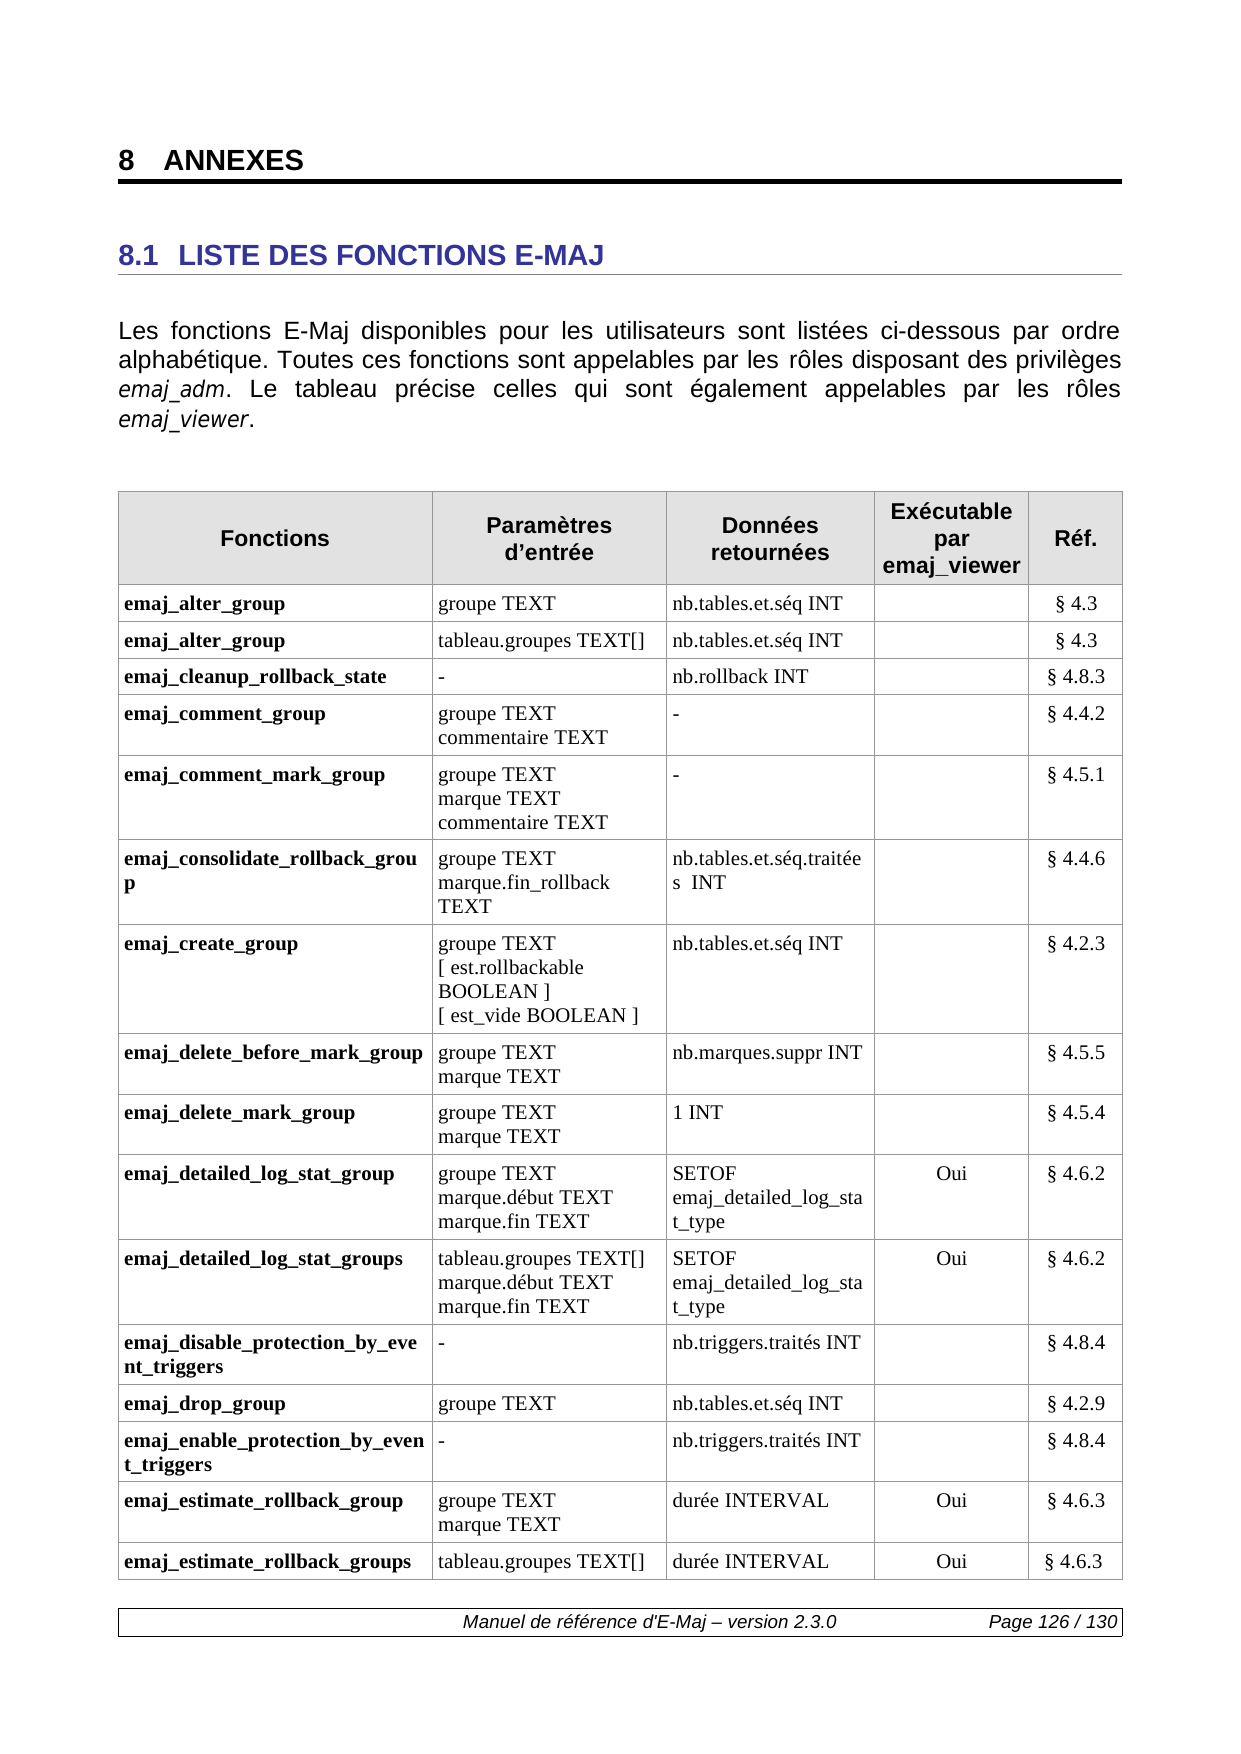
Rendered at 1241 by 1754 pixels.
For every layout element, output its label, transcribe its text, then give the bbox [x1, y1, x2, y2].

table_cell durée INTERVAL [667, 1482, 874, 1542]
table_cell [875, 585, 1028, 621]
table_cell groupe TEXT commentaire TEXT [433, 695, 666, 755]
table_cell nb.tables.et.séq.traitées INT [667, 840, 874, 924]
text Les fonctions E-Maj disponibles pour les utilisateurs sont listées ci-dessous par ordre alphabétique. Toutes ces fonctions sont appelables par les rôles disposant des privilèges emaj_adm. Le tableau précise celles qui sont également appelables par les rôles emaj_viewer. [118, 316, 1122, 432]
table_cell [875, 1422, 1028, 1481]
table_cell - [433, 1422, 666, 1481]
table_cell § 4.2.9 [1029, 1385, 1122, 1421]
table_cell [875, 756, 1028, 839]
table_cell durée INTERVAL [667, 1543, 874, 1578]
table_cell emaj_alter_group [119, 585, 432, 621]
table_cell - [433, 1325, 666, 1384]
table_cell § 4.3 [1029, 585, 1122, 621]
table_header Exécutable par emaj_viewer [875, 492, 1028, 584]
table_cell emaj_enable_protection_by_event_triggers [119, 1422, 432, 1481]
table_cell § 4.8.4 [1029, 1422, 1122, 1481]
table_cell tableau.groupes TEXT[] [433, 1543, 666, 1578]
table_cell nb.triggers.traités INT [667, 1422, 874, 1481]
table_cell groupe TEXT marque.début TEXT marque.fin TEXT [433, 1155, 666, 1239]
table_cell groupe TEXT marque TEXT [433, 1482, 666, 1542]
table_cell nb.tables.et.séq INT [667, 1385, 874, 1421]
table_cell emaj_cleanup_rollback_state [119, 659, 432, 694]
table_cell [875, 840, 1028, 924]
table_cell nb.rollback INT [667, 659, 874, 694]
subtitle Liste des fonctions E-Maj [118, 238, 1122, 274]
table_cell SETOF emaj_detailed_log_stat_type [667, 1240, 874, 1323]
table_cell emaj_detailed_log_stat_group [119, 1155, 432, 1239]
table_cell emaj_alter_group [119, 622, 432, 657]
table_cell nb.tables.et.séq INT [667, 622, 874, 657]
table_cell - [667, 756, 874, 839]
table_cell groupe TEXT [433, 1385, 666, 1421]
table_cell § 4.6.2 [1029, 1155, 1122, 1239]
table_header Réf. [1029, 492, 1122, 584]
table_header Données retournées [667, 492, 874, 584]
table_cell emaj_comment_mark_group [119, 756, 432, 839]
table_cell emaj_create_group [119, 925, 432, 1033]
table_cell Oui [875, 1543, 1028, 1578]
table_cell groupe TEXT marque TEXT commentaire TEXT [433, 756, 666, 839]
table_cell emaj_estimate_rollback_groups [119, 1543, 432, 1578]
table_cell emaj_disable_protection_by_event_triggers [119, 1325, 432, 1384]
table_cell - [433, 659, 666, 694]
table_cell [875, 695, 1028, 755]
table_cell [875, 659, 1028, 694]
table_cell emaj_drop_group [119, 1385, 432, 1421]
table_cell - [667, 695, 874, 755]
table_cell § 4.6.3 [1029, 1482, 1122, 1542]
table_cell groupe TEXT [433, 585, 666, 621]
table_cell emaj_detailed_log_stat_groups [119, 1240, 432, 1323]
table_cell § 4.4.2 [1029, 695, 1122, 755]
table_cell [875, 1385, 1028, 1421]
table_cell § 4.3 [1029, 622, 1122, 657]
table_cell § 4.8.3 [1029, 659, 1122, 694]
table_cell tableau.groupes TEXT[] marque.début TEXT marque.fin TEXT [433, 1240, 666, 1323]
table_cell Oui [875, 1155, 1028, 1239]
table_cell [875, 925, 1028, 1033]
table_cell emaj_estimate_rollback_group [119, 1482, 432, 1542]
table_cell groupe TEXT marque TEXT [433, 1034, 666, 1093]
table_cell [875, 1034, 1028, 1093]
table_cell tableau.groupes TEXT[] [433, 622, 666, 657]
table_cell nb.tables.et.séq INT [667, 585, 874, 621]
table_cell groupe TEXT marque.fin_rollback TEXT [433, 840, 666, 924]
table_cell 1 INT [667, 1095, 874, 1154]
table_cell § 4.6.3 [1029, 1543, 1122, 1578]
table_cell § 4.5.5 [1029, 1034, 1122, 1093]
table_cell groupe TEXT [ est.rollbackable BOOLEAN ] [ est_vide BOOLEAN ] [433, 925, 666, 1033]
table_cell nb.tables.et.séq INT [667, 925, 874, 1033]
table_cell § 4.2.3 [1029, 925, 1122, 1033]
table_cell emaj_delete_before_mark_group [119, 1034, 432, 1093]
table_cell emaj_comment_group [119, 695, 432, 755]
table_cell groupe TEXT marque TEXT [433, 1095, 666, 1154]
table_cell emaj_delete_mark_group [119, 1095, 432, 1154]
subtitle Annexes [118, 143, 1122, 179]
table_cell nb.triggers.traités INT [667, 1325, 874, 1384]
table_cell [875, 1095, 1028, 1154]
table_cell [875, 622, 1028, 657]
table_cell § 4.5.4 [1029, 1095, 1122, 1154]
table_cell [875, 1325, 1028, 1384]
table_cell § 4.5.1 [1029, 756, 1122, 839]
table_cell nb.marques.suppr INT [667, 1034, 874, 1093]
table_cell Oui [875, 1482, 1028, 1542]
table_cell emaj_consolidate_rollback_group [119, 840, 432, 924]
table_cell § 4.6.2 [1029, 1240, 1122, 1323]
table_cell § 4.4.6 [1029, 840, 1122, 924]
table_header Paramètres d’entrée [433, 492, 666, 584]
table_cell § 4.8.4 [1029, 1325, 1122, 1384]
table_cell Oui [875, 1240, 1028, 1323]
table_header Fonctions [119, 492, 432, 584]
table_cell SETOF emaj_detailed_log_stat_type [667, 1155, 874, 1239]
